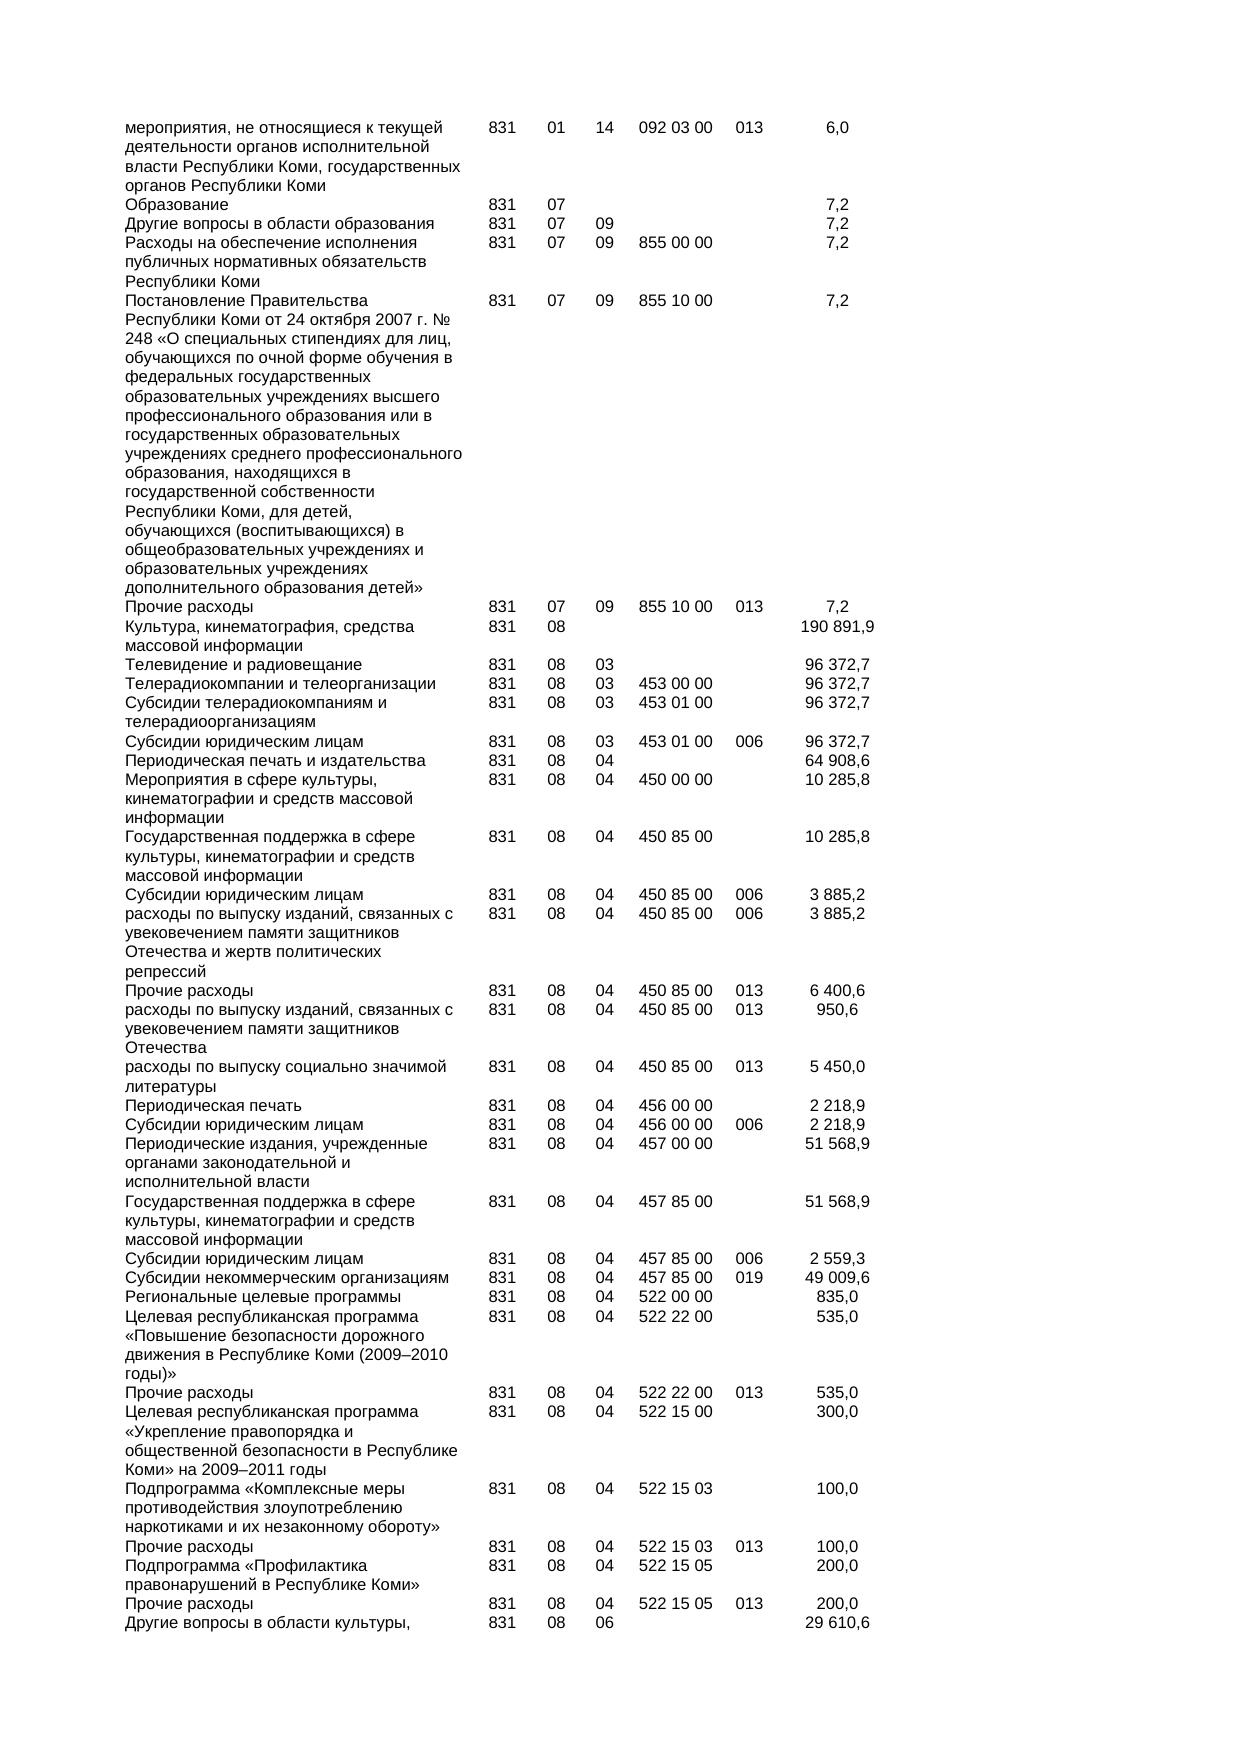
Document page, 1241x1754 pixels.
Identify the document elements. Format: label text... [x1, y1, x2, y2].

table_cell Прочие расходы [114, 1594, 474, 1613]
table_cell Целевая республиканская программа «Повышение безопасности дорожного движения в Республике Коми (2009–2010 годы)» [114, 1306, 474, 1383]
table_cell 08 [531, 616, 582, 655]
table_cell 831 [474, 1536, 531, 1556]
table_cell 09 [582, 597, 627, 616]
table_cell 013 [724, 1383, 774, 1402]
table_cell 08 [531, 674, 582, 693]
table_cell [724, 1402, 774, 1479]
table_cell Государственная поддержка в сфере культуры, кинематографии и средств массовой информации [114, 1191, 474, 1249]
table_cell 831 [474, 751, 531, 770]
table_cell 03 [582, 655, 627, 674]
table_cell 2 559,3 [775, 1249, 900, 1268]
table_cell 08 [531, 1057, 582, 1096]
table_cell расходы по выпуску социально значимой литературы [114, 1057, 474, 1096]
table_cell 450 85 00 [628, 904, 724, 981]
table_cell 04 [582, 751, 627, 770]
table_cell 6 400,6 [775, 981, 900, 1000]
table_cell [628, 655, 724, 674]
table_cell 453 01 00 [628, 731, 724, 751]
table_cell 04 [582, 885, 627, 904]
table_cell 2 218,9 [775, 1096, 900, 1115]
table_cell Мероприятия в сфере культуры, кинематографии и средств массовой информации [114, 770, 474, 827]
table_cell 04 [582, 1287, 627, 1306]
table_cell 092 03 00 [628, 118, 724, 195]
table_cell 006 [724, 1249, 774, 1268]
table_cell 453 00 00 [628, 674, 724, 693]
table_cell 08 [531, 1613, 582, 1632]
table_cell 831 [474, 885, 531, 904]
table_cell 831 [474, 1191, 531, 1249]
table_cell 08 [531, 1191, 582, 1249]
table_cell [724, 1306, 774, 1383]
table_cell [724, 1479, 774, 1536]
table_cell 08 [531, 1115, 582, 1134]
table_cell 522 15 03 [628, 1536, 724, 1556]
table_cell Субсидии телерадиокомпаниям и телерадиоорганизациям [114, 693, 474, 731]
table_cell 831 [474, 1000, 531, 1057]
table_cell 04 [582, 1556, 627, 1594]
table_cell [628, 1613, 724, 1632]
table_cell 04 [582, 1306, 627, 1383]
table_cell 450 85 00 [628, 885, 724, 904]
table_cell 51 568,9 [775, 1191, 900, 1249]
table_cell 04 [582, 1536, 627, 1556]
table_cell 51 568,9 [775, 1134, 900, 1191]
table_cell 7,2 [775, 291, 900, 597]
table_cell 04 [582, 770, 627, 827]
table_cell 100,0 [775, 1536, 900, 1556]
table_cell Региональные целевые программы [114, 1287, 474, 1306]
table_cell 831 [474, 616, 531, 655]
table_cell Целевая республиканская программа «Укрепление правопорядка и общественной безопасности в Республике Коми» на 2009–2011 годы [114, 1402, 474, 1479]
table_cell 522 22 00 [628, 1306, 724, 1383]
table_cell 09 [582, 233, 627, 291]
table_cell 64 908,6 [775, 751, 900, 770]
table_cell 04 [582, 1115, 627, 1134]
table_cell 3 885,2 [775, 885, 900, 904]
table_cell Другие вопросы в области культуры, [114, 1613, 474, 1632]
table_cell 013 [724, 1594, 774, 1613]
table_cell 456 00 00 [628, 1096, 724, 1115]
table_cell [628, 214, 724, 233]
table_cell 04 [582, 1096, 627, 1115]
table_cell 08 [531, 655, 582, 674]
table_cell 04 [582, 1134, 627, 1191]
table_cell 01 [531, 118, 582, 195]
table_cell 04 [582, 904, 627, 981]
table_cell 535,0 [775, 1383, 900, 1402]
table_cell 07 [531, 233, 582, 291]
table_cell Подпрограмма «Комплексные меры противодействия злоупотреблению наркотиками и их незаконному обороту» [114, 1479, 474, 1536]
table_cell 07 [531, 195, 582, 214]
table_cell 831 [474, 1134, 531, 1191]
table_cell 07 [531, 214, 582, 233]
table_cell 450 85 00 [628, 827, 724, 885]
table_cell 10 285,8 [775, 770, 900, 827]
table_cell 100,0 [775, 1479, 900, 1536]
table_cell 831 [474, 597, 531, 616]
table_cell 04 [582, 1191, 627, 1249]
table_cell [724, 291, 774, 597]
table_cell 08 [531, 1306, 582, 1383]
table_cell Прочие расходы [114, 1536, 474, 1556]
table_cell 831 [474, 693, 531, 731]
table_cell [724, 195, 774, 214]
table_cell 08 [531, 1383, 582, 1402]
table_cell 08 [531, 1594, 582, 1613]
table_cell 831 [474, 827, 531, 885]
table_cell 08 [531, 1479, 582, 1536]
table_cell 855 10 00 [628, 597, 724, 616]
table_cell [724, 1613, 774, 1632]
table_cell 08 [531, 1000, 582, 1057]
table_cell 457 85 00 [628, 1249, 724, 1268]
table_cell Периодическая печать [114, 1096, 474, 1115]
table_cell Субсидии юридическим лицам [114, 1115, 474, 1134]
table_cell 831 [474, 1402, 531, 1479]
table_cell 831 [474, 233, 531, 291]
table_cell Прочие расходы [114, 1383, 474, 1402]
table_cell [628, 616, 724, 655]
table_cell [724, 1191, 774, 1249]
table_cell 96 372,7 [775, 693, 900, 731]
table_cell [724, 770, 774, 827]
table_cell 831 [474, 1556, 531, 1594]
table_cell 08 [531, 770, 582, 827]
table_cell Периодическая печать и издательства [114, 751, 474, 770]
table_cell 006 [724, 731, 774, 751]
table_cell 831 [474, 655, 531, 674]
table_cell 3 885,2 [775, 904, 900, 981]
table_cell 006 [724, 1115, 774, 1134]
table_cell 522 15 00 [628, 1402, 724, 1479]
table_cell Постановление Правительства Республики Коми от 24 октября 2007 г. № 248 «О специальных стипендиях для лиц, обучающихся по очной форме обучения в федеральных государственных образовательных учреждениях высшего профессионального образования или в государственных образовательных учреждениях среднего профессионального образования, находящихся в государственной собственности Республики Коми, для детей, обучающихся (воспитывающихся) в общеобразовательных учреждениях и образовательных учреждениях дополнительного образования детей» [114, 291, 474, 597]
table_cell [582, 616, 627, 655]
table_cell 831 [474, 1383, 531, 1402]
table_cell Расходы на обеспечение исполнения публичных нормативных обязательств Республики Коми [114, 233, 474, 291]
table_cell [628, 751, 724, 770]
table_cell 013 [724, 597, 774, 616]
table_cell [724, 1287, 774, 1306]
table_cell 08 [531, 981, 582, 1000]
table_cell 04 [582, 1594, 627, 1613]
table_cell 96 372,7 [775, 655, 900, 674]
table_cell 300,0 [775, 1402, 900, 1479]
table_cell 08 [531, 751, 582, 770]
table_cell 08 [531, 1096, 582, 1115]
table_cell Периодические издания, учрежденные органами законодательной и исполнительной власти [114, 1134, 474, 1191]
table_cell 535,0 [775, 1306, 900, 1383]
table_cell 831 [474, 1249, 531, 1268]
table_cell 831 [474, 731, 531, 751]
table_cell Телерадиокомпании и телеорганизации [114, 674, 474, 693]
table_cell 14 [582, 118, 627, 195]
table_cell 453 01 00 [628, 693, 724, 731]
table_cell 450 00 00 [628, 770, 724, 827]
table_cell Государственная поддержка в сфере культуры, кинематографии и средств массовой информации [114, 827, 474, 885]
table_cell [724, 1134, 774, 1191]
table_cell 08 [531, 1249, 582, 1268]
table_cell 09 [582, 291, 627, 597]
table_cell 831 [474, 981, 531, 1000]
table_cell 831 [474, 291, 531, 597]
table_cell 450 85 00 [628, 1000, 724, 1057]
table_cell 07 [531, 597, 582, 616]
table_cell 831 [474, 1268, 531, 1287]
table_cell 019 [724, 1268, 774, 1287]
table_cell 013 [724, 1536, 774, 1556]
table_cell [724, 827, 774, 885]
table_cell 013 [724, 1000, 774, 1057]
table_cell 7,2 [775, 597, 900, 616]
table_cell 457 00 00 [628, 1134, 724, 1191]
table_cell 522 00 00 [628, 1287, 724, 1306]
table_cell 03 [582, 693, 627, 731]
table_cell 831 [474, 904, 531, 981]
table_cell 831 [474, 1479, 531, 1536]
table_cell 09 [582, 214, 627, 233]
table_cell 04 [582, 1383, 627, 1402]
table_cell расходы по выпуску изданий, связанных с увековечением памяти защитников Отечества и жертв политических репрессий [114, 904, 474, 981]
table_cell 457 85 00 [628, 1191, 724, 1249]
table_cell 08 [531, 1268, 582, 1287]
table_cell 522 15 03 [628, 1479, 724, 1536]
table_cell [724, 655, 774, 674]
table_cell 7,2 [775, 214, 900, 233]
table_cell 831 [474, 214, 531, 233]
table_cell 831 [474, 1306, 531, 1383]
table_cell 49 009,6 [775, 1268, 900, 1287]
table_cell [724, 674, 774, 693]
table_cell 013 [724, 981, 774, 1000]
table_cell 08 [531, 1536, 582, 1556]
table_cell 06 [582, 1613, 627, 1632]
table_cell 04 [582, 1268, 627, 1287]
table_cell [724, 233, 774, 291]
table_cell 29 610,6 [775, 1613, 900, 1632]
table_cell 08 [531, 1402, 582, 1479]
table_cell 200,0 [775, 1594, 900, 1613]
table_cell 96 372,7 [775, 731, 900, 751]
table_cell 04 [582, 1000, 627, 1057]
table_cell 522 22 00 [628, 1383, 724, 1402]
table_cell [582, 195, 627, 214]
table_cell 96 372,7 [775, 674, 900, 693]
table_cell 08 [531, 1556, 582, 1594]
table_cell 831 [474, 1057, 531, 1096]
table_cell 522 15 05 [628, 1594, 724, 1613]
table_cell 04 [582, 1479, 627, 1536]
table_cell 7,2 [775, 233, 900, 291]
table_cell 200,0 [775, 1556, 900, 1594]
table_cell 835,0 [775, 1287, 900, 1306]
table_cell [724, 214, 774, 233]
table_cell 08 [531, 904, 582, 981]
table_cell Субсидии юридическим лицам [114, 1249, 474, 1268]
table_cell [724, 1556, 774, 1594]
table_cell 08 [531, 1287, 582, 1306]
table_cell 450 85 00 [628, 1057, 724, 1096]
table_cell 831 [474, 1613, 531, 1632]
table_cell [724, 616, 774, 655]
table_cell 5 450,0 [775, 1057, 900, 1096]
table_cell 04 [582, 981, 627, 1000]
table_cell [628, 195, 724, 214]
table_cell 08 [531, 693, 582, 731]
table_cell 831 [474, 195, 531, 214]
table_cell 07 [531, 291, 582, 597]
table_cell 10 285,8 [775, 827, 900, 885]
table_cell Образование [114, 195, 474, 214]
table_cell 456 00 00 [628, 1115, 724, 1134]
table_cell Субсидии юридическим лицам [114, 885, 474, 904]
table_cell Подпрограмма «Профилактика правонарушений в Республике Коми» [114, 1556, 474, 1594]
table_cell Другие вопросы в области образования [114, 214, 474, 233]
table_cell 006 [724, 904, 774, 981]
table_cell 04 [582, 827, 627, 885]
table_cell Телевидение и радиовещание [114, 655, 474, 674]
table_cell 013 [724, 118, 774, 195]
table_cell 08 [531, 885, 582, 904]
table_cell 6,0 [775, 118, 900, 195]
table_cell 03 [582, 731, 627, 751]
table_cell 08 [531, 1134, 582, 1191]
table_cell [724, 693, 774, 731]
table_cell 522 15 05 [628, 1556, 724, 1594]
table_cell 950,6 [775, 1000, 900, 1057]
table_cell 04 [582, 1402, 627, 1479]
table_cell Субсидии некоммерческим организациям [114, 1268, 474, 1287]
table_cell расходы по выпуску изданий, связанных с увековечением памяти защитников Отечества [114, 1000, 474, 1057]
table_cell Прочие расходы [114, 597, 474, 616]
table_cell [724, 751, 774, 770]
table_cell 013 [724, 1057, 774, 1096]
table_cell 457 85 00 [628, 1268, 724, 1287]
table_cell 450 85 00 [628, 981, 724, 1000]
table_cell 08 [531, 827, 582, 885]
table_cell 04 [582, 1249, 627, 1268]
table_cell Субсидии юридическим лицам [114, 731, 474, 751]
table_cell [724, 1096, 774, 1115]
table_cell 04 [582, 1057, 627, 1096]
table_cell мероприятия, не относящиеся к текущей деятельности органов исполнительной власти Республики Коми, государственных органов Республики Коми [114, 118, 474, 195]
table_cell 855 00 00 [628, 233, 724, 291]
table_cell 831 [474, 1096, 531, 1115]
table_cell 831 [474, 1287, 531, 1306]
table_cell 03 [582, 674, 627, 693]
table_cell 7,2 [775, 195, 900, 214]
table_cell 831 [474, 1115, 531, 1134]
table_cell 831 [474, 770, 531, 827]
table_cell 190 891,9 [775, 616, 900, 655]
table_cell 006 [724, 885, 774, 904]
table_cell 831 [474, 118, 531, 195]
table_cell 08 [531, 731, 582, 751]
table_cell Культура, кинематография, средства массовой информации [114, 616, 474, 655]
table_cell 831 [474, 674, 531, 693]
table_cell Прочие расходы [114, 981, 474, 1000]
table_cell 855 10 00 [628, 291, 724, 597]
table_cell 831 [474, 1594, 531, 1613]
table_cell 2 218,9 [775, 1115, 900, 1134]
